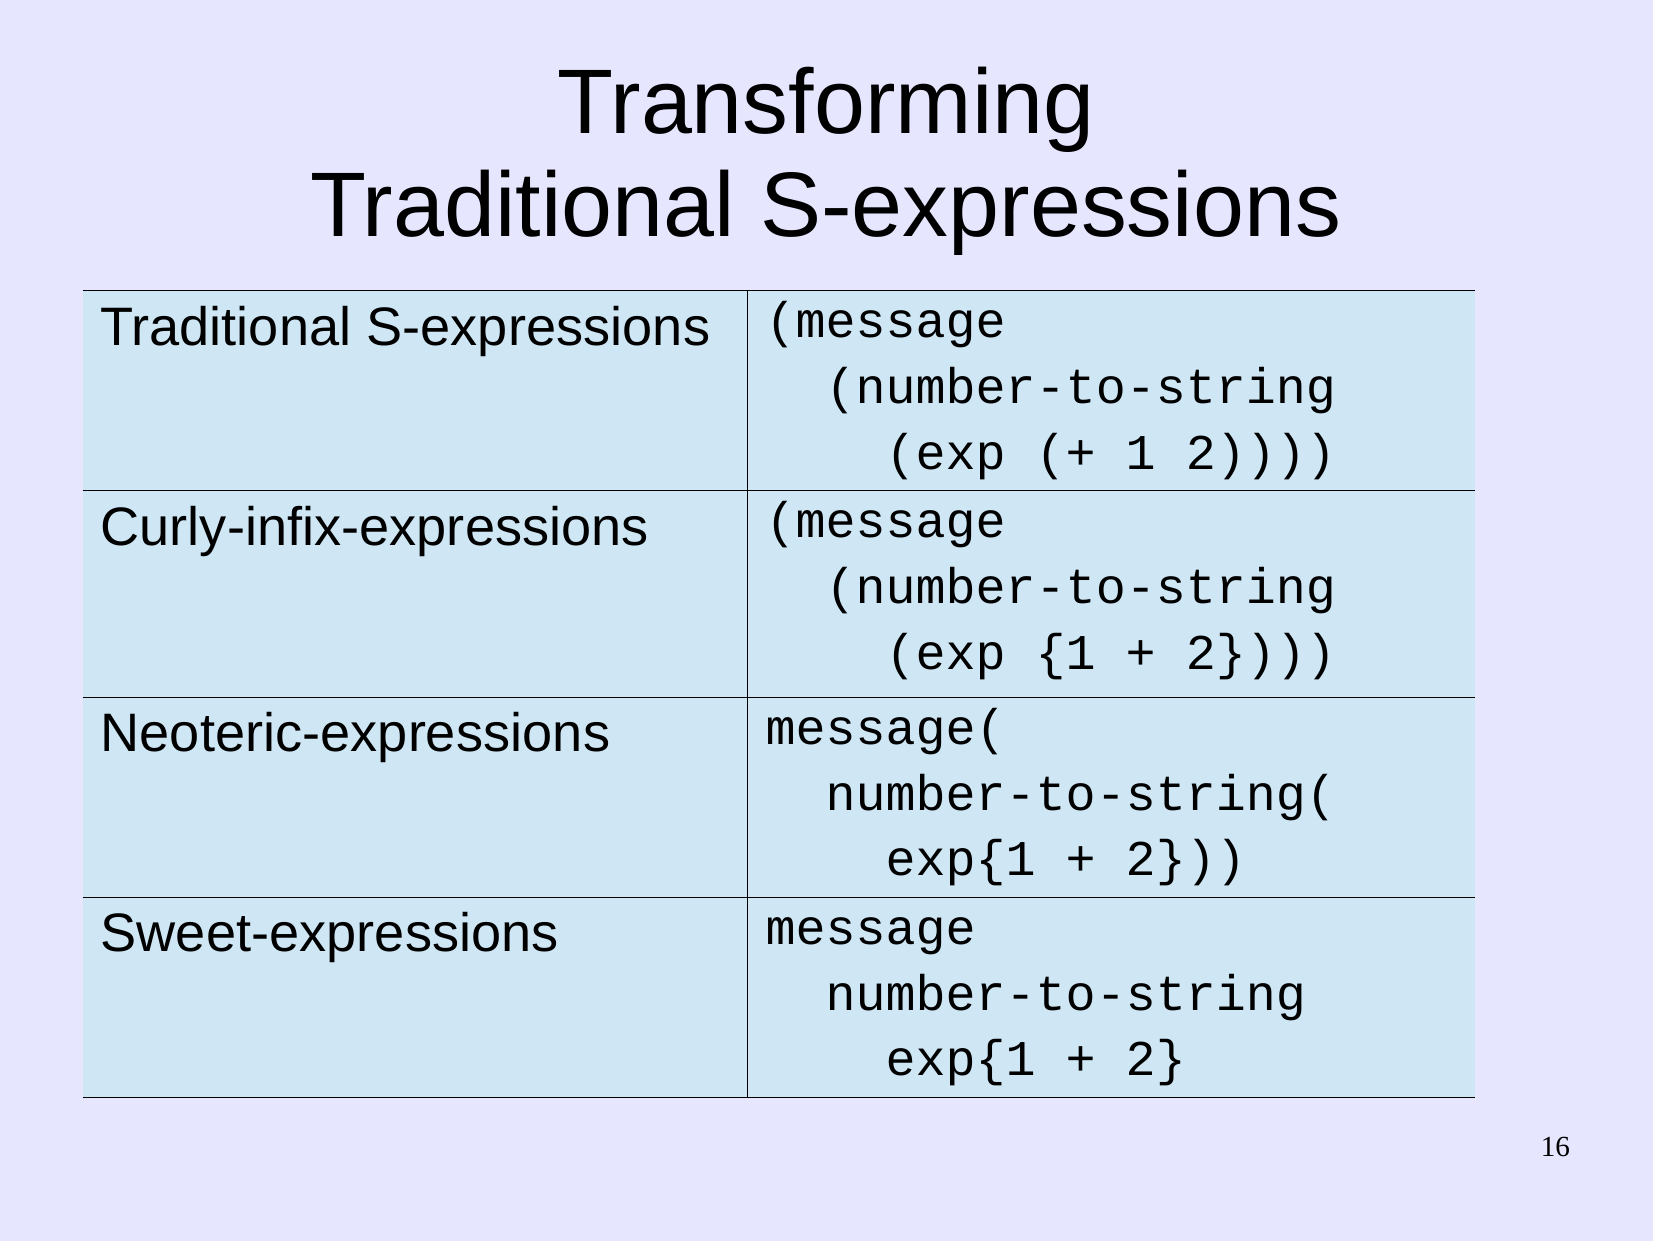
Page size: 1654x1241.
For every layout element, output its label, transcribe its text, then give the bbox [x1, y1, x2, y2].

table_cell Neoteric-expressions [83, 698, 747, 897]
title Transforming Traditional S-expressions [82, 49, 1571, 257]
table_cell message number-to-string exp{1 + 2} [748, 898, 1475, 1097]
table_cell Curly-infix-expressions [83, 491, 747, 697]
table_header Traditional S-expressions [83, 291, 747, 490]
table_header (message (number-to-string (exp (+ 1 2)))) [748, 291, 1475, 490]
table_cell Sweet-expressions [83, 898, 747, 1097]
table_cell message( number-to-string( exp{1 + 2})) [748, 698, 1475, 897]
table_cell (message (number-to-string (exp {1 + 2}))) [748, 491, 1475, 697]
